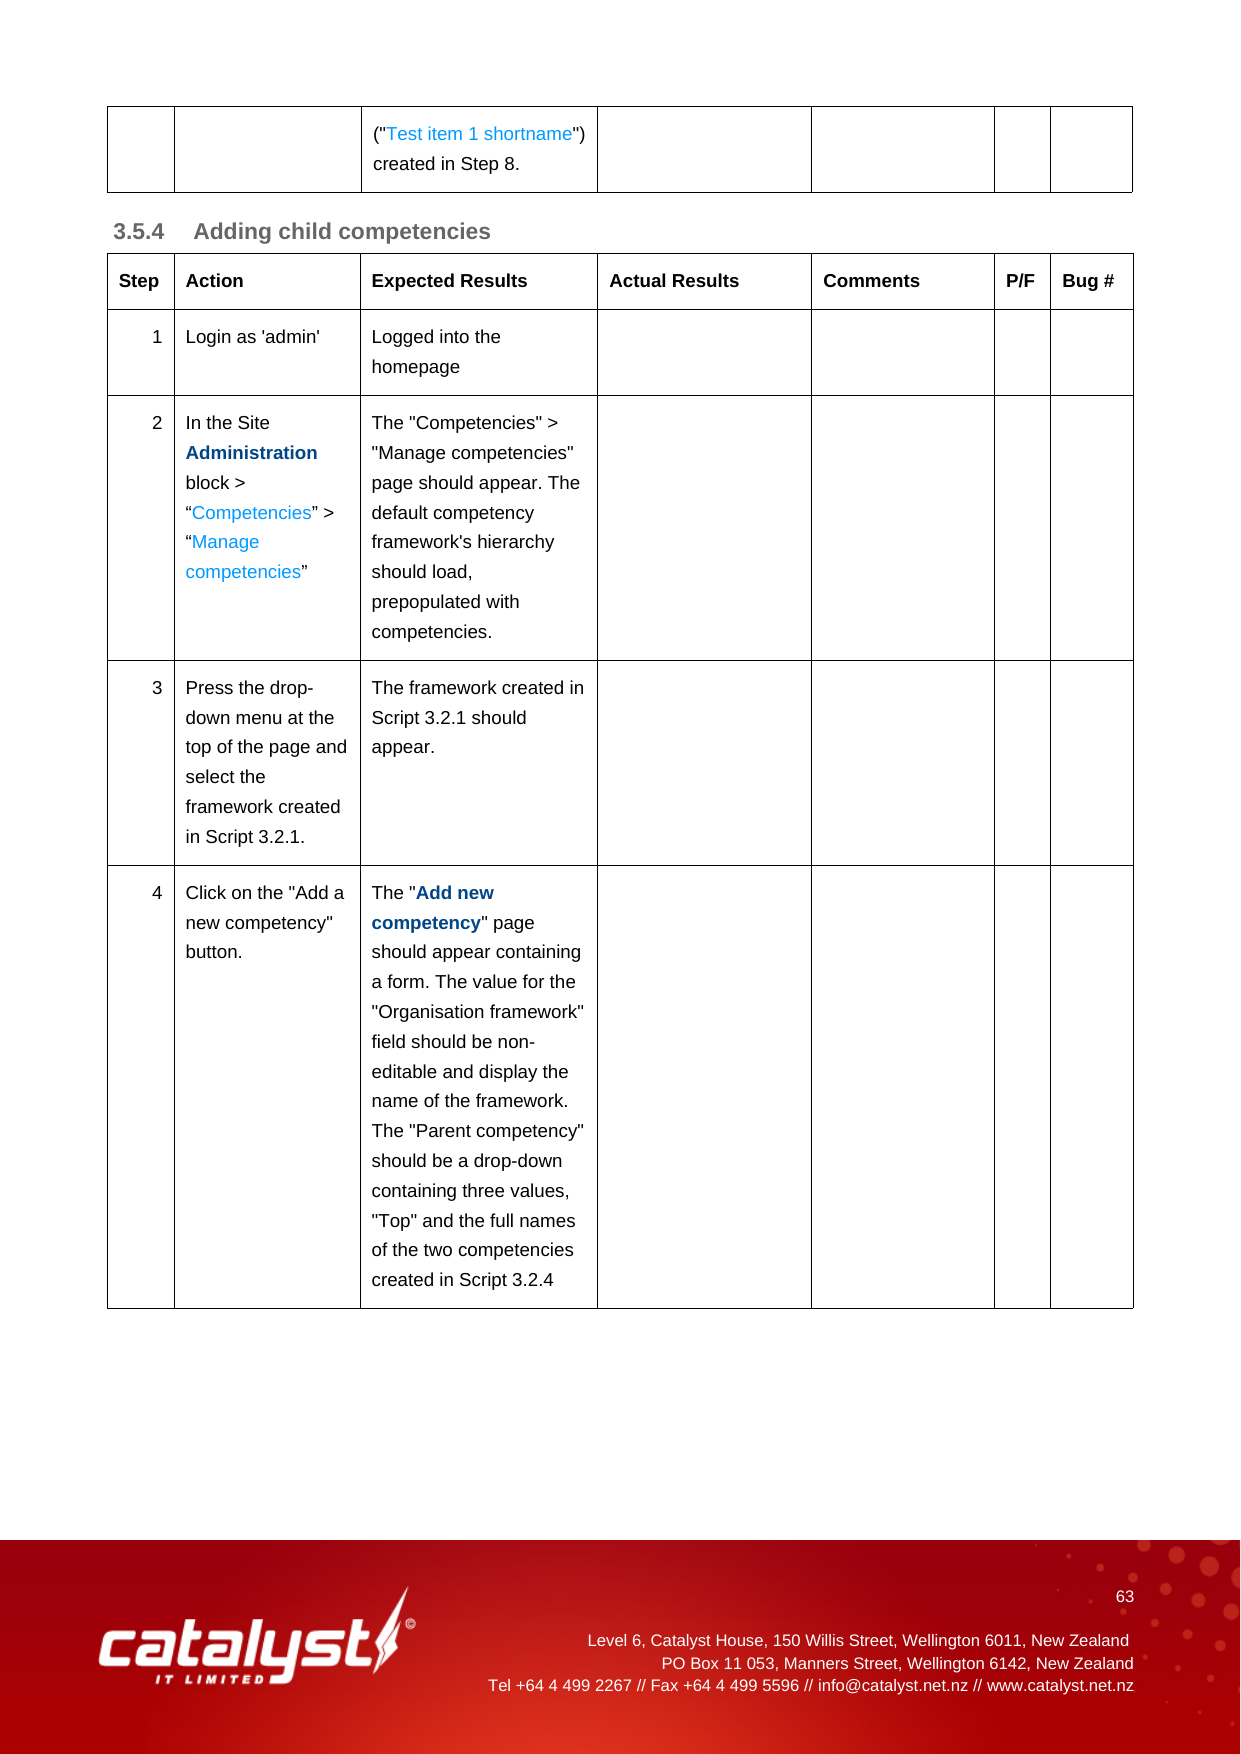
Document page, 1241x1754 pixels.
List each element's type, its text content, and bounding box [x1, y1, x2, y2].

table_cell 3 [108, 661, 174, 865]
table_cell [1051, 866, 1133, 1308]
table_header Actual Results [598, 254, 811, 309]
table_cell [995, 661, 1050, 865]
table_cell [598, 396, 811, 660]
table_cell [1051, 661, 1133, 865]
table_cell 4 [108, 866, 174, 1308]
table_cell [812, 310, 994, 395]
table_cell Logged into the homepage [361, 310, 597, 395]
table_header Action [175, 254, 360, 309]
picture [0, 1540, 1241, 1754]
table_cell ("Test item 1 shortname") created in Step 8. [362, 107, 597, 192]
table_cell 2 [108, 396, 174, 660]
table_cell The "Competencies" > "Manage competencies" page should appear. The default competency framework's hierarchy should load, prepopulated with competencies. [361, 396, 597, 660]
table_cell [812, 396, 994, 660]
table_header Comments [812, 254, 994, 309]
table_header Expected Results [361, 254, 597, 309]
table_cell [995, 310, 1050, 395]
table_cell Click on the "Add a new competency" button. [175, 866, 360, 1308]
table_cell [995, 396, 1050, 660]
table_cell 1 [108, 310, 174, 395]
table_cell The "Add new competency" page should appear containing a form. The value for the "Organisation framework" field should be non-editable and display the name of the framework. The "Parent competency" should be a drop-down containing three values, "Top" and the full names of the two competencies created in Script 3.2.4 [361, 866, 597, 1308]
subtitle Adding child competencies [107, 219, 1103, 244]
table_cell [598, 661, 811, 865]
table_cell [108, 107, 174, 192]
table_cell [1051, 107, 1132, 192]
table_cell [598, 310, 811, 395]
table_cell [812, 866, 994, 1308]
table_cell Login as 'admin' [175, 310, 360, 395]
table_header P/F [995, 254, 1050, 309]
table_cell [598, 866, 811, 1308]
table_cell The framework created in Script 3.2.1 should appear. [361, 661, 597, 865]
table_cell [175, 107, 361, 192]
table_cell [995, 107, 1050, 192]
table_cell In the Site Administration block > “Competencies” > “Manage competencies” [175, 396, 360, 660]
table_cell [995, 866, 1050, 1308]
table_cell [812, 107, 994, 192]
table_cell [1051, 396, 1133, 660]
table_cell [598, 107, 811, 192]
table_cell [812, 661, 994, 865]
table_header Bug # [1051, 254, 1133, 309]
table_header Step [108, 254, 174, 309]
table_cell [1051, 310, 1133, 395]
table_cell Press the drop-down menu at the top of the page and select the framework created in Script 3.2.1. [175, 661, 360, 865]
